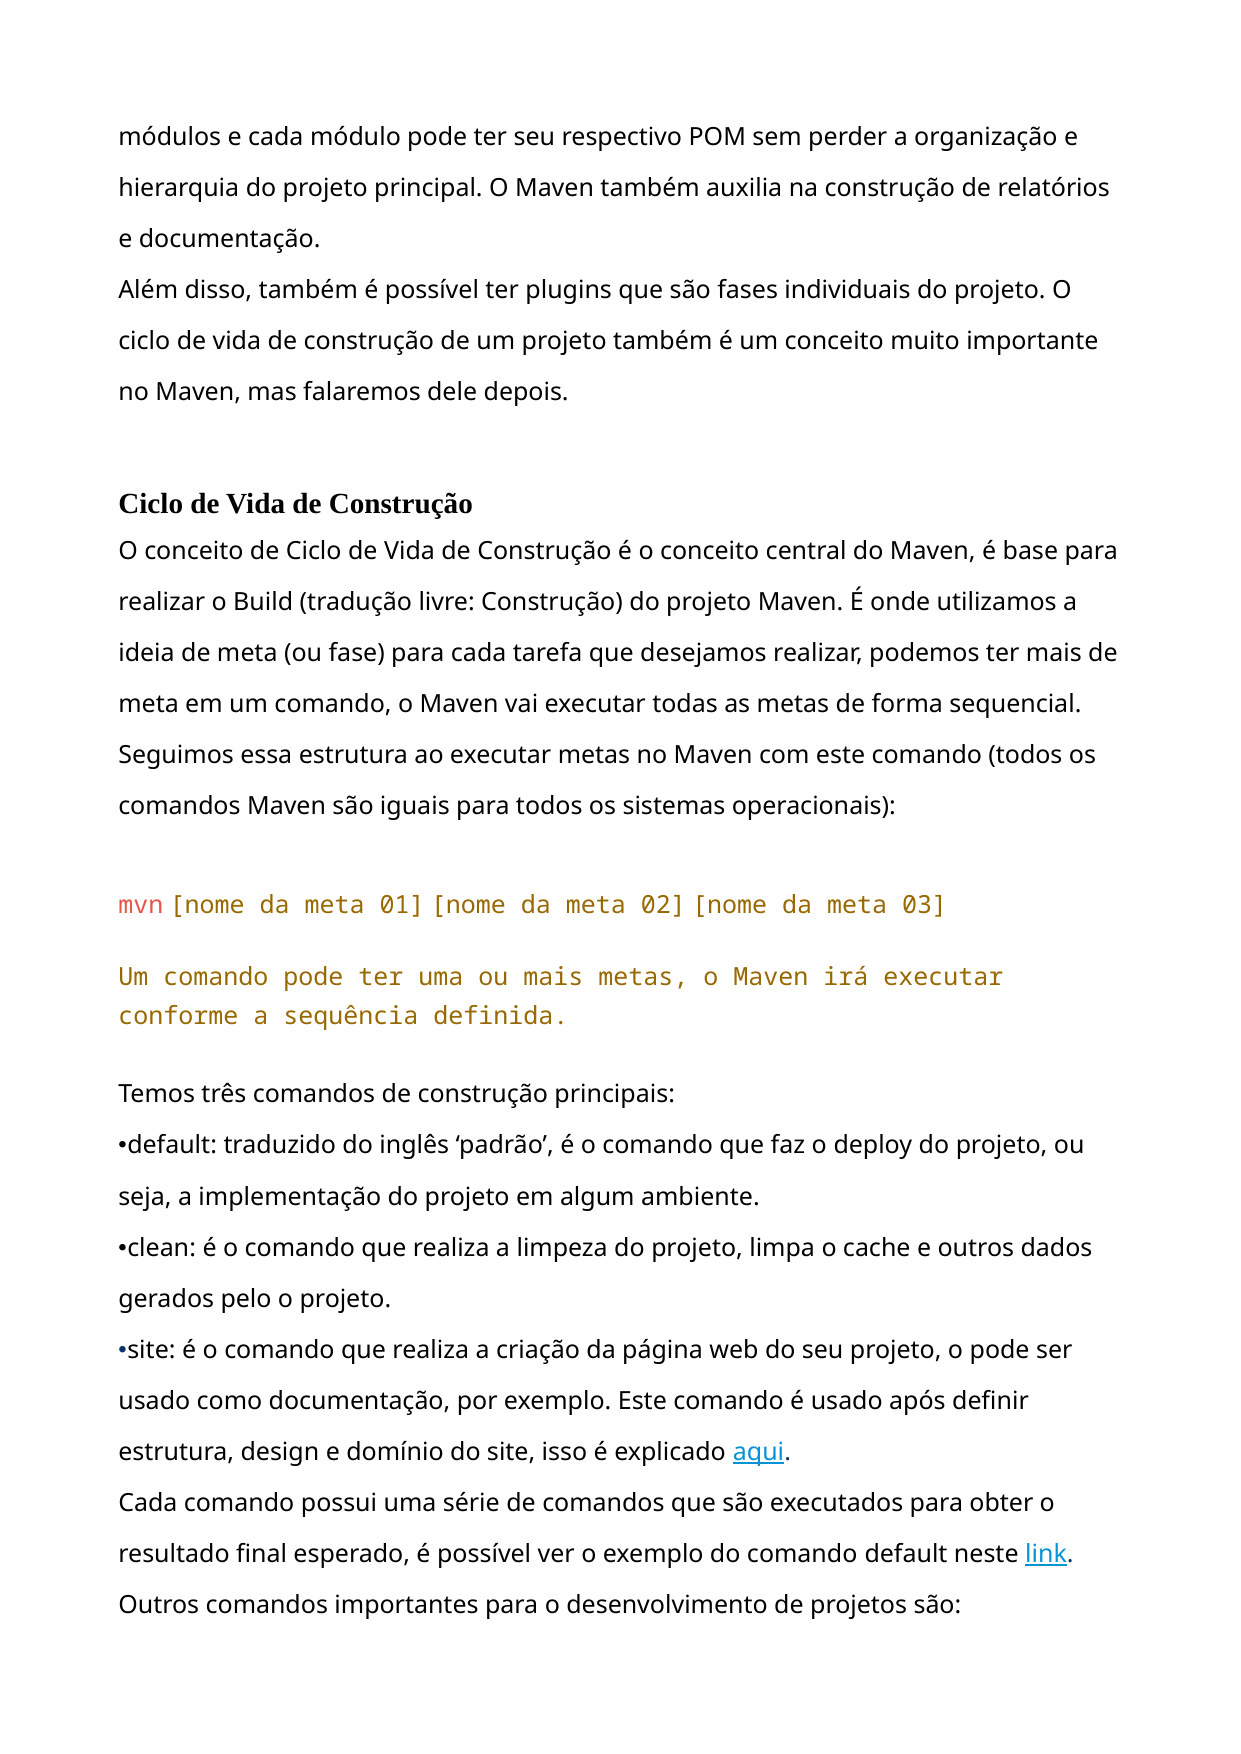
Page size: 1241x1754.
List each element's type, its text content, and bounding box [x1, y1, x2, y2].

list site: é o comando que realiza a criação da página web do seu projeto, o pode ser usado como documentação, por exemplo. Este comando é usado após definir estrutura, design e domínio do site, isso é explicado aqui. [118, 1331, 1122, 1467]
text Além disso, também é possível ter plugins que são fases individuais do projeto. O ciclo de vida de construção de um projeto também é um conceito muito importante no Maven, mas falaremos dele depois. [118, 271, 1122, 407]
text módulos e cada módulo pode ter seu respectivo POM sem perder a organização e hierarquia do projeto principal. O Maven também auxilia na construção de relatórios e documentação. [118, 118, 1122, 254]
subtitle Ciclo de Vida de Construção [118, 487, 1122, 520]
text mvn [nome da meta 01] [nome da meta 02] [nome da meta 03] [118, 886, 1122, 921]
text Temos três comandos de construção principais: [118, 1076, 1122, 1110]
text Outros comandos importantes para o desenvolvimento de projetos são: [118, 1587, 1122, 1621]
text Cada comando possui uma série de comandos que são executados para obter o resultado final esperado, é possível ver o exemplo do comando default neste link. [118, 1484, 1122, 1569]
text Um comando pode ter uma ou mais metas, o Maven irá executar conforme a sequência definida. [118, 959, 1122, 1032]
list clean: é o comando que realiza a limpeza do projeto, limpa o cache e outros dados gerados pelo o projeto. [118, 1229, 1122, 1314]
list default: traduzido do inglês ‘padrão’, é o comando que faz o deploy do projeto, ou seja, a implementação do projeto em algum ambiente. [118, 1127, 1122, 1212]
text O conceito de Ciclo de Vida de Construção é o conceito central do Maven, é base para realizar o Build (tradução livre: Construção) do projeto Maven. É onde utilizamos a ideia de meta (ou fase) para cada tarefa que desejamos realizar, podemos ter mais de meta em um comando, o Maven vai executar todas as metas de forma sequencial. [118, 533, 1122, 720]
text Seguimos essa estrutura ao executar metas no Maven com este comando (todos os comandos Maven são iguais para todos os sistemas operacionais): [118, 737, 1122, 822]
